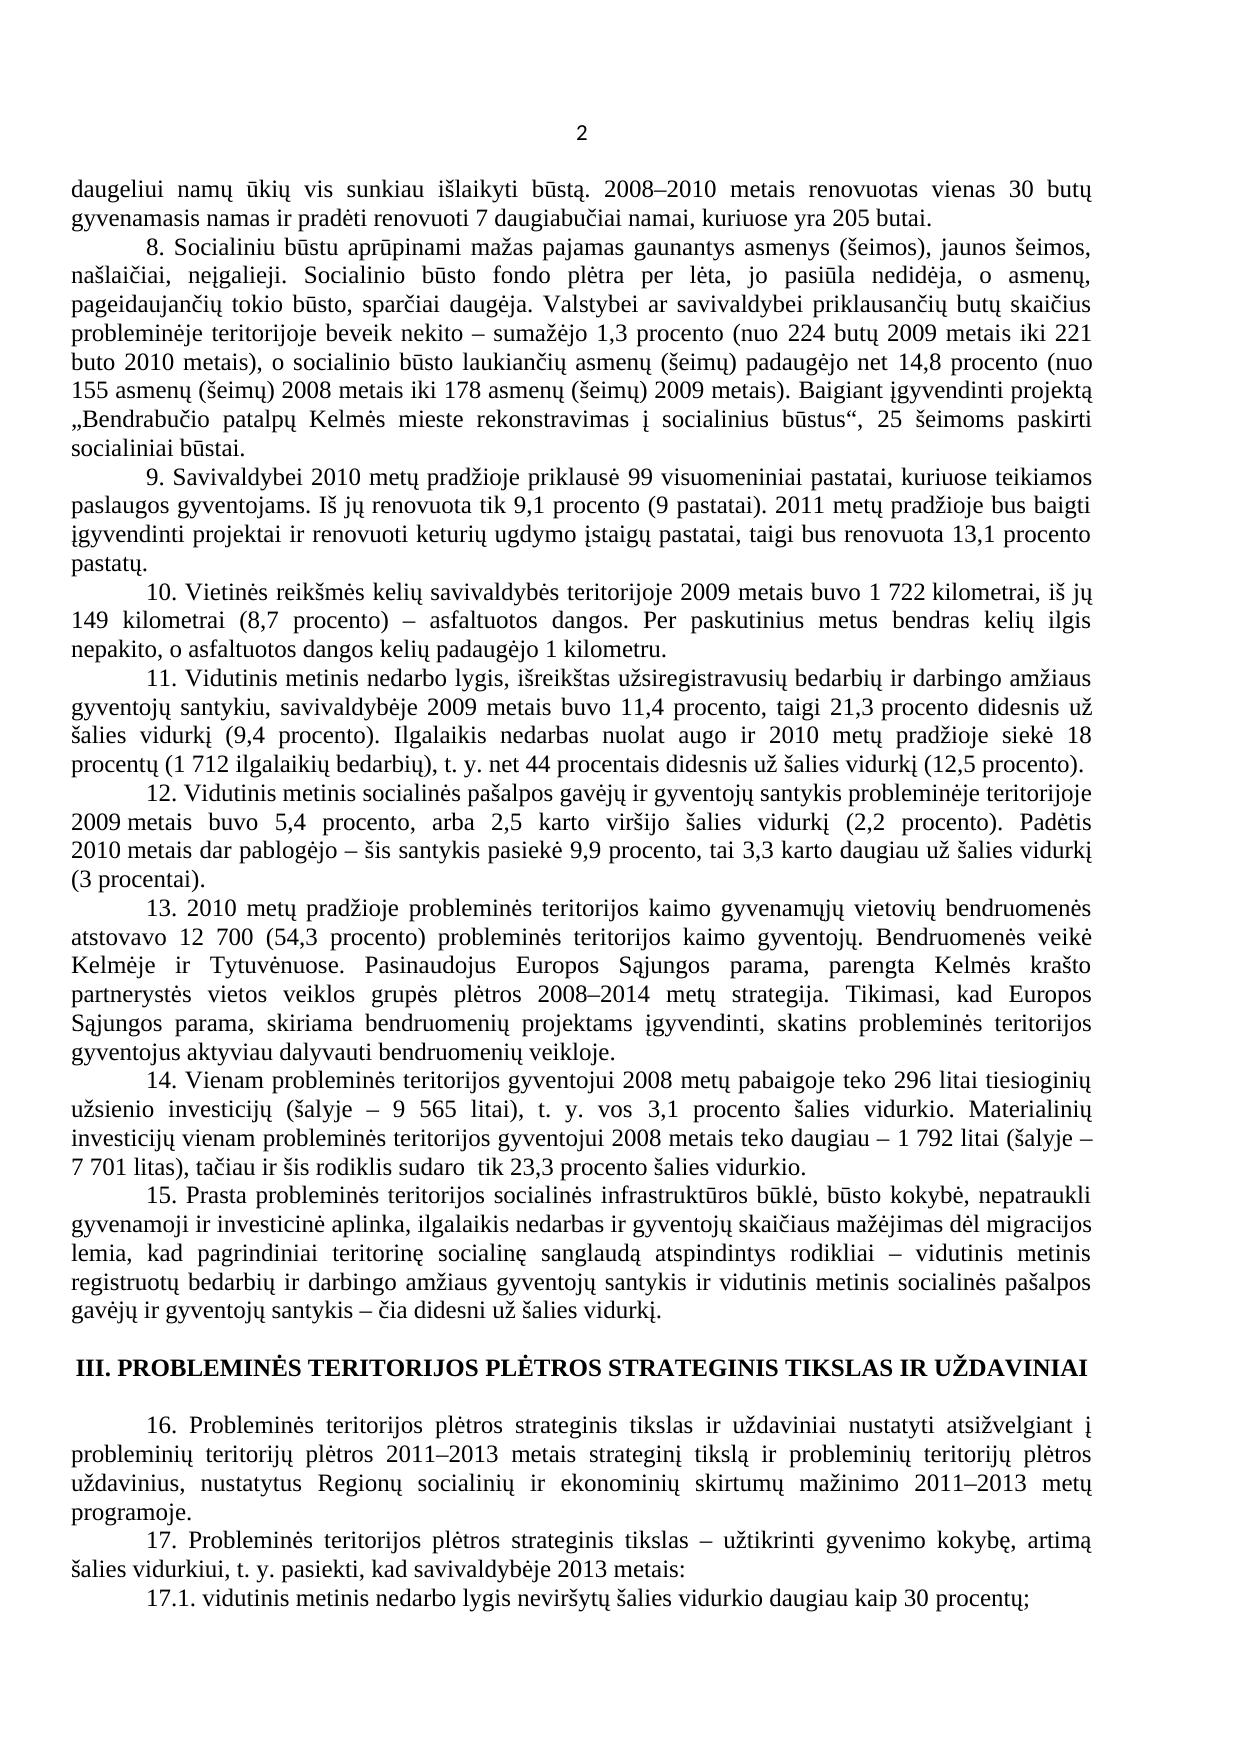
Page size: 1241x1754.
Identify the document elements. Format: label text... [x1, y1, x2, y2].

text daugeliui namų ūkių vis sunkiau išlaikyti būstą. 2008–2010 metais renovuotas vienas 30 butų gyvenamasis namas ir pradėti renovuoti 7 daugiabučiai namai, kuriuose yra 205 butai. [71, 174, 1092, 232]
text 10. Vietinės reikšmės kelių savivaldybės teritorijoje 2009 metais buvo 1 722 kilometrai, iš jų 149 kilometrai (8,7 procento) – asfaltuotos dangos. Per paskutinius metus bendras kelių ilgis nepakito, o asfaltuotos dangos kelių padaugėjo 1 kilometru. [71, 577, 1092, 663]
text 13. 2010 metų pradžioje probleminės teritorijos kaimo gyvenamųjų vietovių bendruomenės atstovavo 12 700 (54,3 procento) probleminės teritorijos kaimo gyventojų. Bendruomenės veikė Kelmėje ir Tytuvėnuose. Pasinaudojus Europos Sąjungos parama, parengta Kelmės krašto partnerystės vietos veiklos grupės plėtros 2008–2014 metų strategija. Tikimasi, kad Europos Sąjungos parama, skiriama bendruomenių projektams įgyvendinti, skatins probleminės teritorijos gyventojus aktyviau dalyvauti bendruomenių veikloje. [71, 893, 1092, 1065]
text 9. Savivaldybei 2010 metų pradžioje priklausė 99 visuomeniniai pastatai, kuriuose teikiamos paslaugos gyventojams. Iš jų renovuota tik 9,1 procento (9 pastatai). 2011 metų pradžioje bus baigti įgyvendinti projektai ir renovuoti keturių ugdymo įstaigų pastatai, taigi bus renovuota 13,1 procento pastatų. [71, 462, 1092, 577]
text 15. Prasta probleminės teritorijos socialinės infrastruktūros būklė, būsto kokybė, nepatraukli gyvenamoji ir investicinė aplinka, ilgalaikis nedarbas ir gyventojų skaičiaus mažėjimas dėl migracijos lemia, kad pagrindiniai teritorinę socialinę sanglaudą atspindintys rodikliai – vidutinis metinis registruotų bedarbių ir darbingo amžiaus gyventojų santykis ir vidutinis metinis socialinės pašalpos gavėjų ir gyventojų santykis – čia didesni už šalies vidurkį. [71, 1180, 1092, 1324]
text 17.1. vidutinis metinis nedarbo lygis neviršytų šalies vidurkio daugiau kaip 30 procentų; [71, 1583, 1092, 1612]
text 14. Vienam probleminės teritorijos gyventojui 2008 metų pabaigoje teko 296 litai tiesioginių užsienio investicijų (šalyje – 9 565 litai), t. y. vos 3,1 procento šalies vidurkio. Materialinių investicijų vienam probleminės teritorijos gyventojui 2008 metais teko daugiau – 1 792 litai (šalyje – 7 701 litas), tačiau ir šis rodiklis sudaro tik 23,3 procento šalies vidurkio. [71, 1065, 1092, 1180]
text 8. Socialiniu būstu aprūpinami mažas pajamas gaunantys asmenys (šeimos), jaunos šeimos, našlaičiai, neįgalieji. Socialinio būsto fondo plėtra per lėta, jo pasiūla nedidėja, o asmenų, pageidaujančių tokio būsto, sparčiai daugėja. Valstybei ar savivaldybei priklausančių butų skaičius probleminėje teritorijoje beveik nekito – sumažėjo 1,3 procento (nuo 224 butų 2009 metais iki 221 buto 2010 metais), o socialinio būsto laukiančių asmenų (šeimų) padaugėjo net 14,8 procento (nuo 155 asmenų (šeimų) 2008 metais iki 178 asmenų (šeimų) 2009 metais). Baigiant įgyvendinti projektą „Bendrabučio patalpų Kelmės mieste rekonstravimas į socialinius būstus“, 25 šeimoms paskirti socialiniai būstai. [71, 232, 1092, 462]
text 11. Vidutinis metinis nedarbo lygis, išreikštas užsiregistravusių bedarbių ir darbingo amžiaus gyventojų santykiu, savivaldybėje 2009 metais buvo 11,4 procento, taigi 21,3 procento didesnis už šalies vidurkį (9,4 procento). Ilgalaikis nedarbas nuolat augo ir 2010 metų pradžioje siekė 18 procentų (1 712 ilgalaikių bedarbių), t. y. net 44 procentais didesnis už šalies vidurkį (12,5 procento). [71, 663, 1092, 778]
text 17. Probleminės teritorijos plėtros strateginis tikslas – užtikrinti gyvenimo kokybę, artimą šalies vidurkiui, t. y. pasiekti, kad savivaldybėje 2013 metais: [71, 1525, 1092, 1583]
text 12. Vidutinis metinis socialinės pašalpos gavėjų ir gyventojų santykis probleminėje teritorijoje 2009 metais buvo 5,4 procento, arba 2,5 karto viršijo šalies vidurkį (2,2 procento). Padėtis 2010 metais dar pablogėjo – šis santykis pasiekė 9,9 procento, tai 3,3 karto daugiau už šalies vidurkį (3 procentai). [71, 778, 1092, 893]
text III. PROBLEMINĖS TERITORIJOS PLĖTROS strateginis TIKSLAS IR UŽDAVINIAI [71, 1353, 1092, 1382]
text 16. Probleminės teritorijos plėtros strateginis tikslas ir uždaviniai nustatyti atsižvelgiant į probleminių teritorijų plėtros 2011–2013 metais strateginį tikslą ir probleminių teritorijų plėtros uždavinius, nustatytus Regionų socialinių ir ekonominių skirtumų mažinimo 2011–2013 metų programoje. [71, 1410, 1092, 1525]
